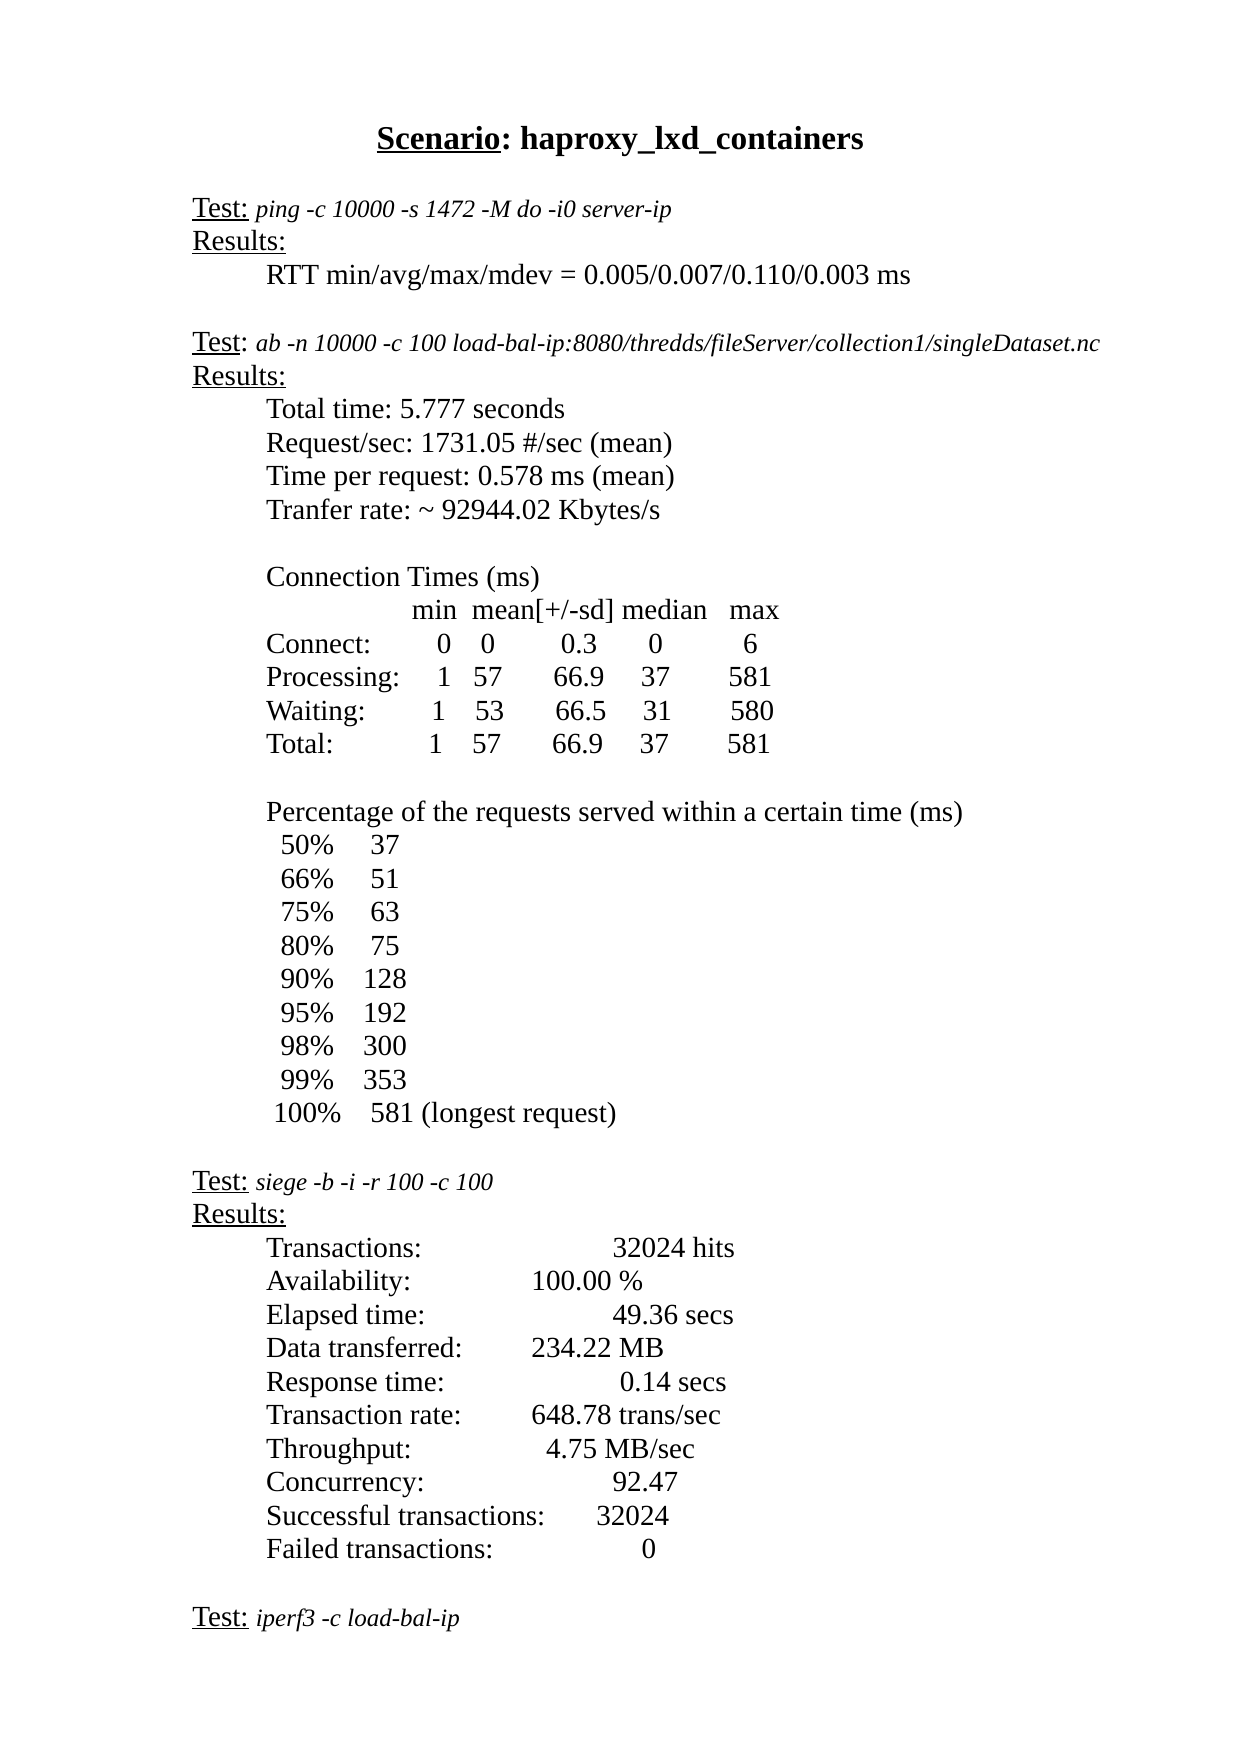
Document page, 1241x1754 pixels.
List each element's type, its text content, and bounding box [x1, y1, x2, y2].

text Tranfer rate: ~ 92944.02 Kbytes/s [266, 492, 1122, 525]
text min mean[+/-sd] median max [266, 592, 1122, 626]
text 90% 128 [266, 961, 1122, 995]
text Time per request: 0.578 ms (mean) [266, 458, 1122, 492]
text Successful transactions: 32024 [266, 1498, 1122, 1532]
text Data transferred: 234.22 MB [266, 1330, 1122, 1364]
text 80% 75 [266, 928, 1122, 961]
text Test: siege -b -i -r 100 -c 100 [192, 1163, 1122, 1196]
text 99% 353 [266, 1062, 1122, 1096]
text Elapsed time: 49.36 secs [266, 1297, 1122, 1330]
text Failed transactions: 0 [266, 1532, 1122, 1565]
text 98% 300 [266, 1028, 1122, 1062]
text Throughput: 4.75 MB/sec [266, 1431, 1122, 1464]
text Results: [192, 223, 1122, 257]
text ­Results: [192, 358, 1122, 391]
text 100% 581 (longest request) [266, 1096, 1122, 1129]
text 75% 63 [266, 894, 1122, 928]
text Test: ab -n 10000 -c 100 load-bal-ip:8080/thredds/fileServer/collection1/singleDataset.nc [192, 324, 1122, 358]
text Total time: 5.777 seconds [266, 391, 1122, 425]
text 95% 192 [266, 995, 1122, 1028]
text Total: 1 57 66.9 37 581 [266, 727, 1122, 760]
text Response time: 0.14 secs [266, 1364, 1122, 1397]
text Request/sec: 1731.05 #/sec (mean) [266, 425, 1122, 458]
text 50% 37 [266, 827, 1122, 861]
text Test: iperf3 -c load-bal-ip [192, 1599, 1122, 1632]
text Connect: 0 0 0.3 0 6 [266, 626, 1122, 659]
text Test: ping -c 10000 -s 1472 -M do -i0 server-ip [192, 190, 1122, 223]
text Scenario: haproxy_lxd_containers [118, 118, 1122, 156]
text Waiting: 1 53 66.5 31 580 [266, 693, 1122, 727]
text Processing: 1 57 66.9 37 581 [266, 659, 1122, 693]
text Transactions: 32024 hits [266, 1230, 1122, 1263]
text Connection Times (ms) [266, 559, 1122, 592]
text Availability: 100.00 % [266, 1263, 1122, 1297]
text Concurrency: 92.47 [266, 1464, 1122, 1498]
text Transaction rate: 648.78 trans/sec [266, 1397, 1122, 1431]
text Percentage of the requests served within a certain time (ms) [266, 794, 1122, 827]
text 66% 51 [266, 861, 1122, 894]
text Results: [192, 1196, 1122, 1230]
text RTT min/avg/max/mdev = 0.005/0.007/0.110/0.003 ms [266, 257, 1122, 291]
